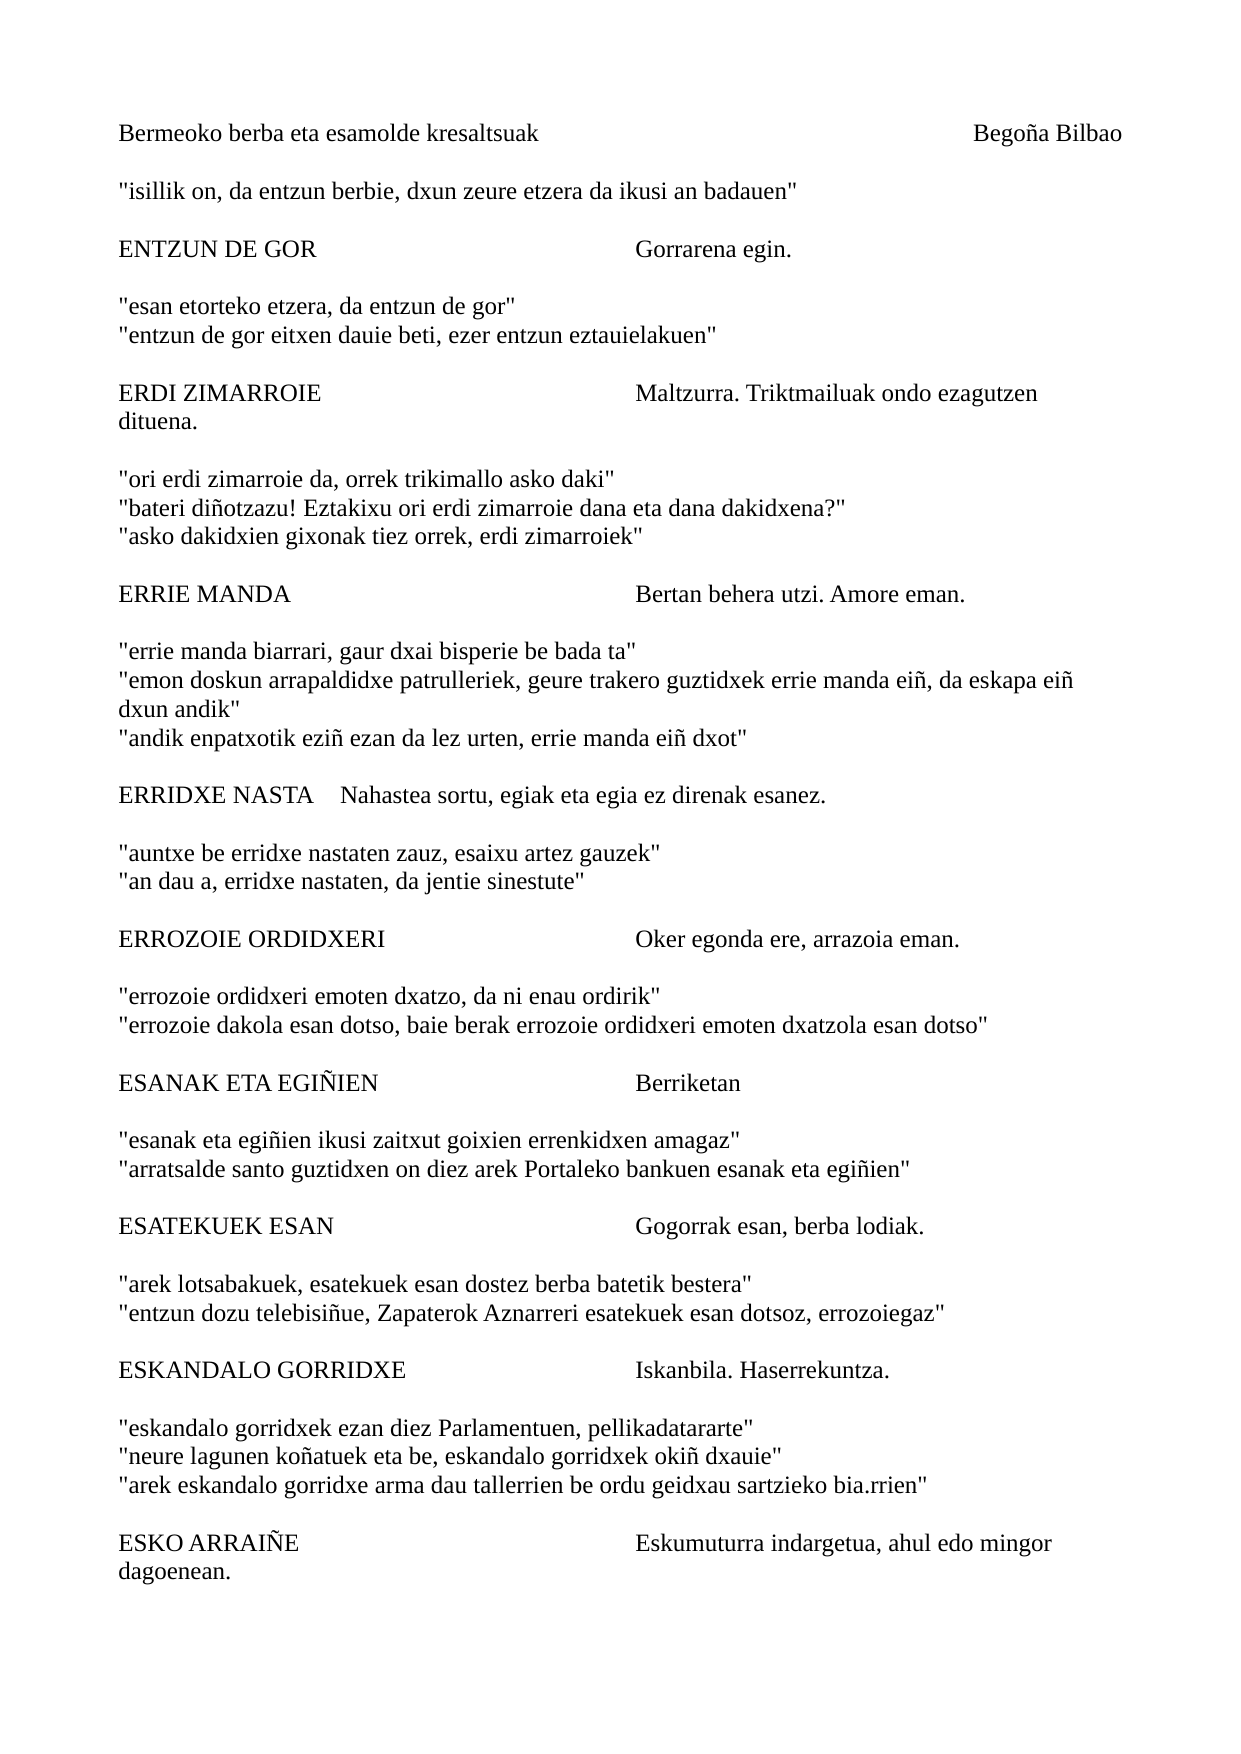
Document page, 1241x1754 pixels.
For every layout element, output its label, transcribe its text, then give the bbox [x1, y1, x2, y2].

text "emon doskun arrapaldidxe patrulleriek, geure trakero guztidxek errie manda eiñ, da eskapa eiñ dxun andik" [118, 665, 1122, 723]
text ESKO ARRAIÑE Eskumuturra indargetua, ahul edo mingor dagoenean. [118, 1528, 1122, 1585]
text ENTZUN DE GOR Gorrarena egin. [118, 234, 1122, 263]
text ERROZOIE ORDIDXERI Oker egonda ere, arrazoia eman. [118, 924, 1122, 953]
text "entzun de gor eitxen dauie beti, ezer entzun eztauielakuen" [118, 320, 1122, 349]
text "isillik on, da entzun berbie, dxun zeure etzera da ikusi an badauen" [118, 176, 1122, 205]
text "asko dakidxien gixonak tiez orrek, erdi zimarroiek" [118, 521, 1122, 550]
text ESKANDALO GORRIDXE Iskanbila. Haserrekuntza. [118, 1355, 1122, 1384]
text "neure lagunen koñatuek eta be, eskandalo gorridxek okiñ dxauie" [118, 1441, 1122, 1470]
text "arek eskandalo gorridxe arma dau tallerrien be ordu geidxau sartzieko bia.rrien" [118, 1470, 1122, 1499]
text "arek lotsabakuek, esatekuek esan dostez berba batetik bestera" [118, 1269, 1122, 1298]
text "esan etorteko etzera, da entzun de gor" [118, 291, 1122, 320]
text "errozoie ordidxeri emoten dxatzo, da ni enau ordirik" [118, 981, 1122, 1010]
text "errozoie dakola esan dotso, baie berak errozoie ordidxeri emoten dxatzola esan dotso" [118, 1010, 1122, 1039]
text "andik enpatxotik eziñ ezan da lez urten, errie manda eiñ dxot" [118, 723, 1122, 751]
text ESANAK ETA EGIÑIEN Berriketan [118, 1068, 1122, 1096]
text ESATEKUEK ESAN Gogorrak esan, berba lodiak. [118, 1211, 1122, 1240]
text "entzun dozu telebisiñue, Zapaterok Aznarreri esatekuek esan dotsoz, errozoiegaz" [118, 1298, 1122, 1326]
text "ori erdi zimarroie da, orrek trikimallo asko daki" [118, 464, 1122, 493]
text "errie manda biarrari, gaur dxai bisperie be bada ta" [118, 636, 1122, 665]
text "auntxe be erridxe nastaten zauz, esaixu artez gauzek" [118, 838, 1122, 866]
text "an dau a, erridxe nastaten, da jentie sinestute" [118, 866, 1122, 895]
text "bateri diñotzazu! Eztakixu ori erdi zimarroie dana eta dana dakidxena?" [118, 493, 1122, 521]
text ERRIDXE NASTA Nahastea sortu, egiak eta egia ez direnak esanez. [118, 780, 1122, 809]
text "eskandalo gorridxek ezan diez Parlamentuen, pellikadatararte" [118, 1413, 1122, 1441]
text ERDI ZIMARROIE Maltzurra. Triktmailuak ondo ezagutzen dituena. [118, 378, 1122, 435]
text ERRIE MANDA Bertan behera utzi. Amore eman. [118, 579, 1122, 608]
text "arratsalde santo guztidxen on diez arek Portaleko bankuen esanak eta egiñien" [118, 1154, 1122, 1183]
text "esanak eta egiñien ikusi zaitxut goixien errenkidxen amagaz" [118, 1125, 1122, 1154]
